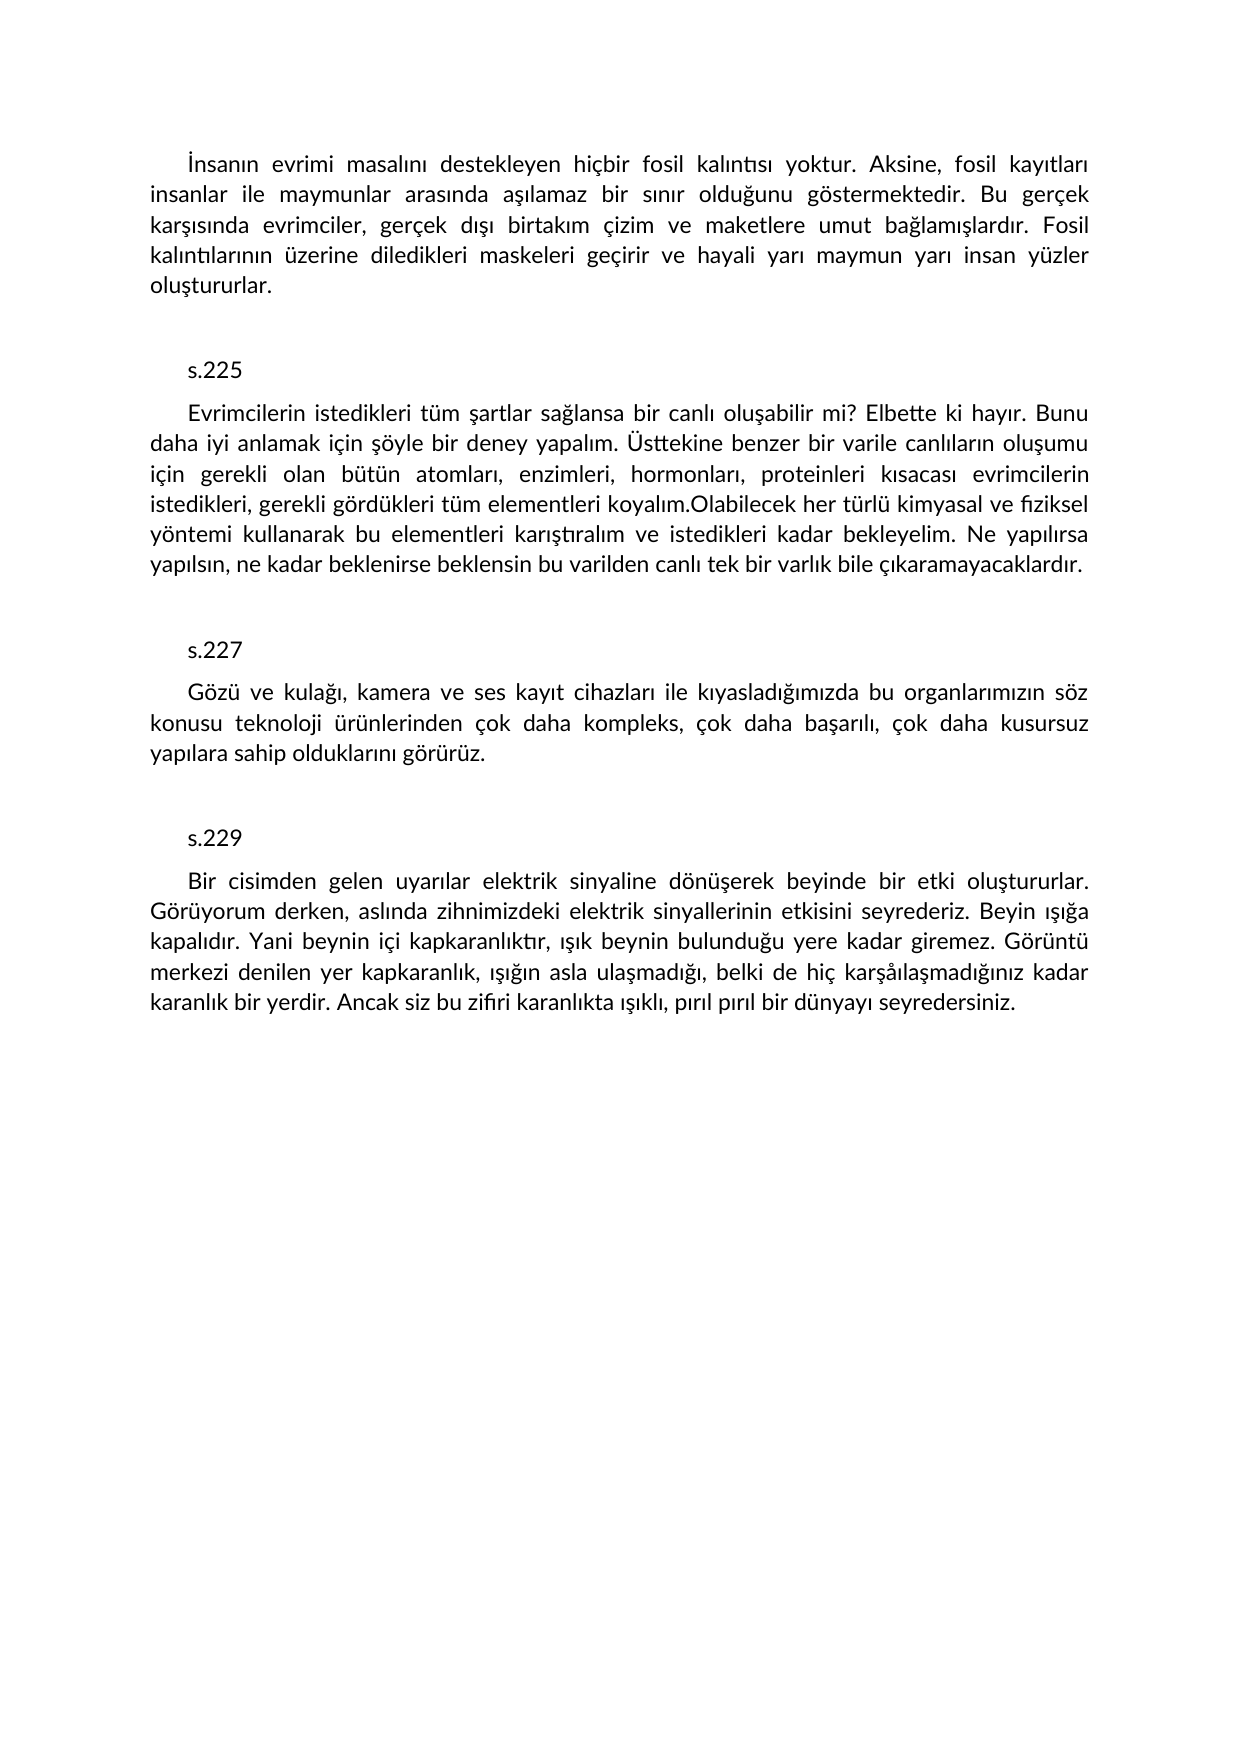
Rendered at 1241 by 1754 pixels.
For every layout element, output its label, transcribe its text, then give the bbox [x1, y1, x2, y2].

text Evrimcilerin istedikleri tüm şartlar sağlansa bir canlı oluşabilir mi? Elbette ki hayır. Bunu daha iyi anlamak için şöyle bir deney yapalım. Üsttekine benzer bir varile canlıların oluşumu için gerekli olan bütün atomları, enzimleri, hormonları, proteinleri kısacası evrimcilerin istedikleri, gerekli gördükleri tüm elementleri koyalım.Olabilecek her türlü kimyasal ve fiziksel yöntemi kullanarak bu elementleri karıştıralım ve istedikleri kadar bekleyelim. Ne yapılırsa yapılsın, ne kadar beklenirse beklensin bu varilden canlı tek bir varlık bile çıkaramayacaklardır. [150, 399, 1090, 577]
text s.225 [150, 356, 1090, 384]
text İnsanın evrimi masalını destekleyen hiçbir fosil kalıntısı yoktur. Aksine, fosil kayıtları insanlar ile maymunlar arasında aşılamaz bir sınır olduğunu göstermektedir. Bu gerçek karşısında evrimciler, gerçek dışı birtakım çizim ve maketlere umut bağlamışlardır. Fosil kalıntılarının üzerine diledikleri maskeleri geçirir ve hayali yarı maymun yarı insan yüzler oluştururlar. [150, 150, 1090, 298]
text Bir cisimden gelen uyarılar elektrik sinyaline dönüşerek beyinde bir etki oluştururlar. Görüyorum derken, aslında zihnimizdeki elektrik sinyallerinin etkisini seyrederiz. Beyin ışığa kapalıdır. Yani beynin içi kapkaranlıktır, ışık beynin bulunduğu yere kadar giremez. Görüntü merkezi denilen yer kapkaranlık, ışığın asla ulaşmadığı, belki de hiç karşåılaşmadığınız kadar karanlık bir yerdir. Ancak siz bu zifiri karanlıkta ışıklı, pırıl pırıl bir dünyayı seyredersiniz. [150, 867, 1090, 1015]
text s.229 [150, 824, 1090, 851]
text Gözü ve kulağı, kamera ve ses kayıt cihazları ile kıyasladığımızda bu organlarımızın söz konusu teknoloji ürünlerinden çok daha kompleks, çok daha başarılı, çok daha kusursuz yapılara sahip olduklarını görürüz. [150, 678, 1090, 766]
text s.227 [150, 635, 1090, 663]
